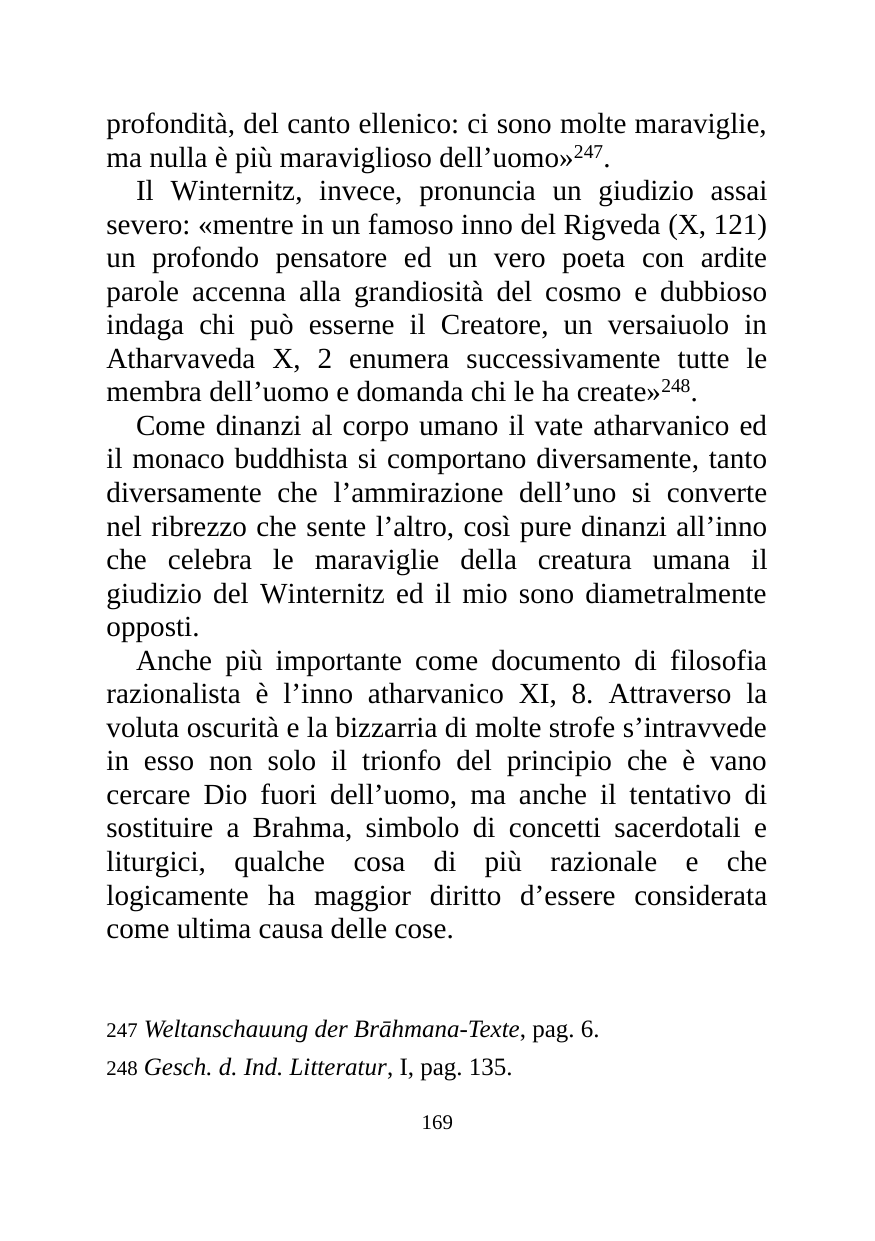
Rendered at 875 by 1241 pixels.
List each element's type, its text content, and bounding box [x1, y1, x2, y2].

text profondità, del canto ellenico: ci sono molte maraviglie, ma nulla è più maraviglioso dell’uomo». [106, 106, 768, 173]
text Come dinanzi al corpo umano il vate atharvanico ed il monaco buddhista si comportano diversamente, tanto diversamente che l’ammirazione dell’uno si converte nel ribrezzo che sente l’altro, così pure dinanzi all’inno che celebra le maraviglie della creatura umana il giudizio del Winternitz ed il mio sono diametralmente opposti. [106, 408, 768, 643]
text Weltanschauung der Brāhmana-Texte, pag. 6. [106, 1014, 768, 1043]
text Anche più importante come documento di filosofia razionalista è l’inno atharvanico XI, 8. Attraverso la voluta oscurità e la bizzarria di molte strofe s’intravvede in esso non solo il trionfo del principio che è vano cercare Dio fuori dell’uomo, ma anche il tentativo di sostituire a Brahma, simbolo di concetti sacerdotali e liturgici, qualche cosa di più razionale e che logicamente ha maggior diritto d’essere considerata come ultima causa delle cose. [106, 643, 768, 945]
text Il Winternitz, invece, pronuncia un giudizio assai severo: «mentre in un famoso inno del Rigveda (X, 121) un profondo pensatore ed un vero poeta con ardite parole accenna alla grandiosità del cosmo e dubbioso indaga chi può esserne il Creatore, un versaiuolo in Atharvaveda X, 2 enumera successivamente tutte le membra dell’uomo e domanda chi le ha create». [106, 173, 768, 408]
text Gesch. d. Ind. Litteratur, I, pag. 135. [106, 1052, 768, 1080]
